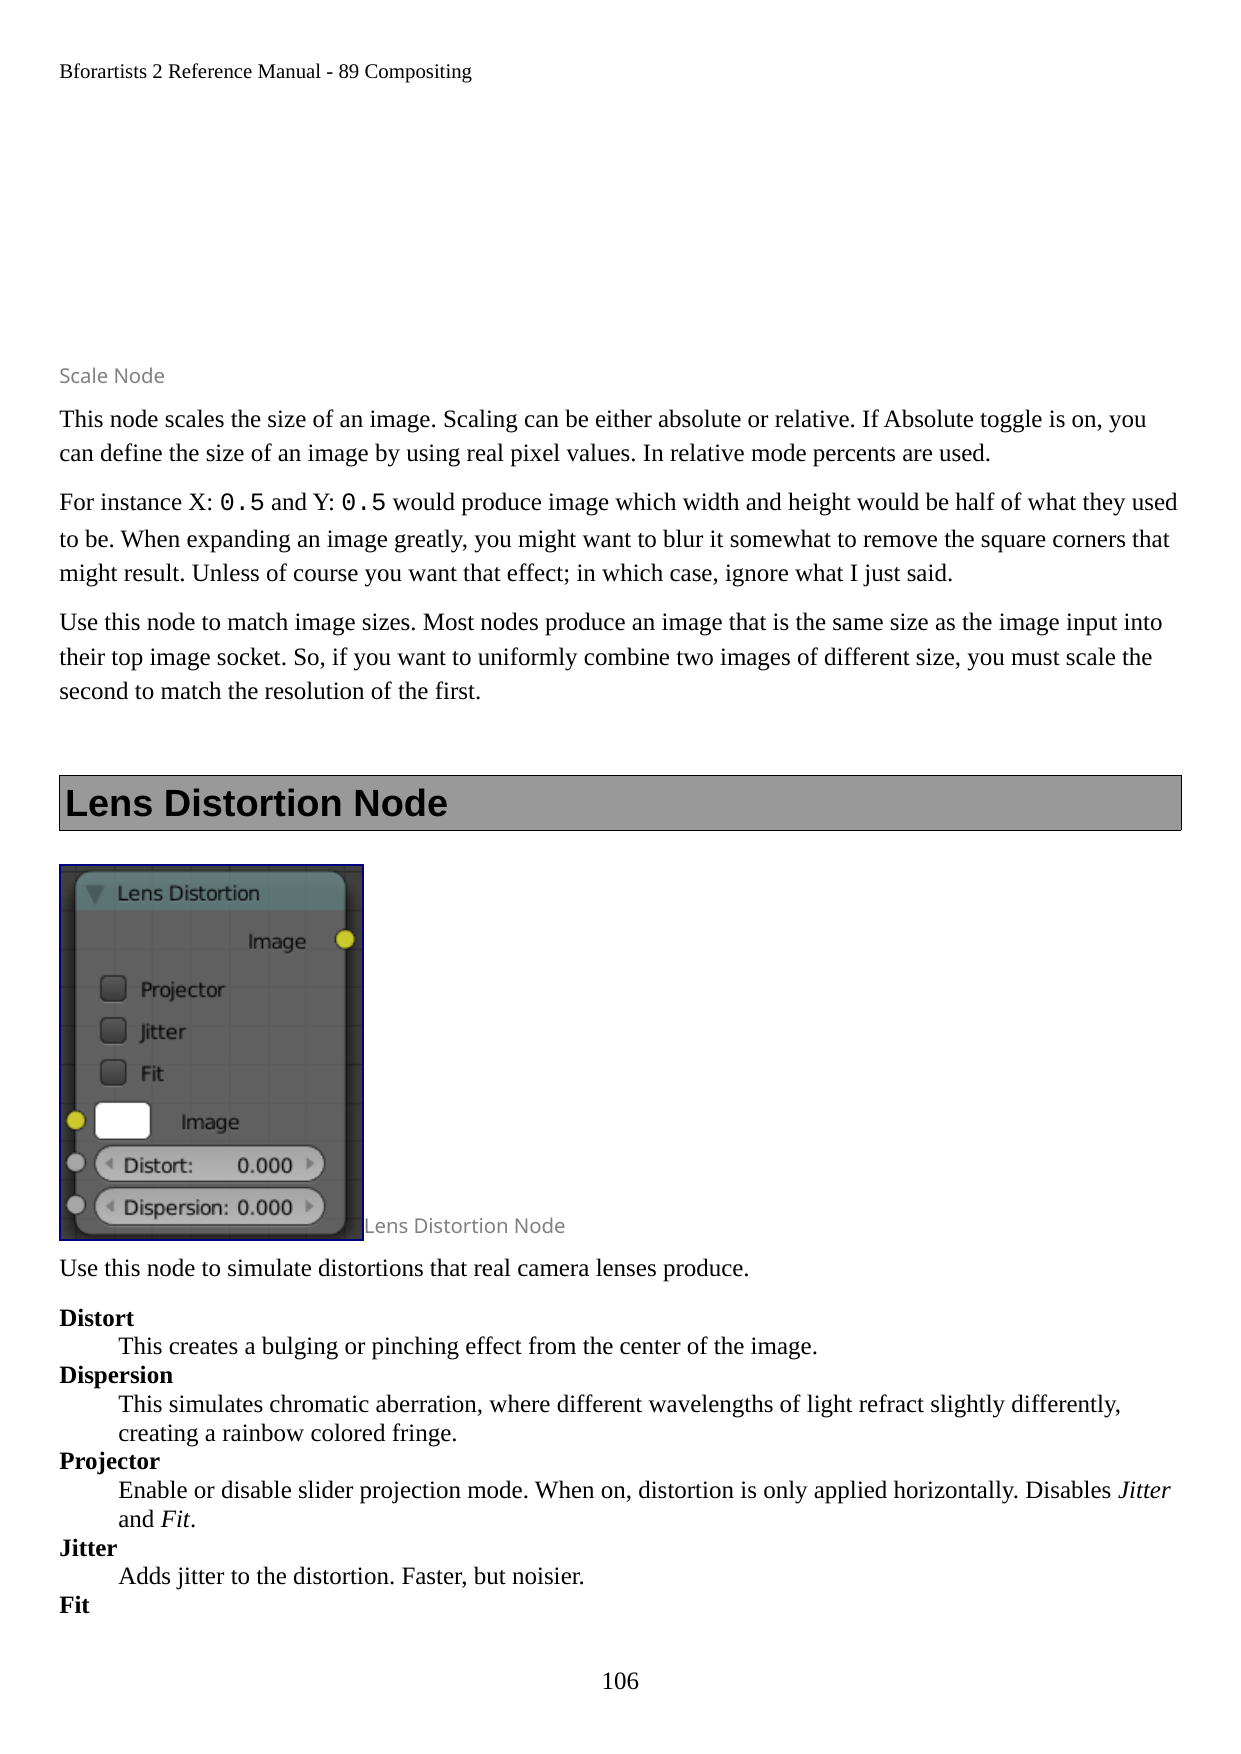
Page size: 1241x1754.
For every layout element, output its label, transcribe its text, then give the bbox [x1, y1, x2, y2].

list This simulates chromatic aberration, where different wavelengths of light refract slightly differently, creating a rainbow colored fringe. [118, 1389, 1181, 1446]
subtitle Distort [59, 1303, 1181, 1331]
list Adds jitter to the distortion. Faster, but noisier. [118, 1561, 1181, 1590]
text For instance X: 0.5 and Y: 0.5 would produce image which width and height would be half of what they used to be. When expanding an image greatly, you might want to blur it somewhat to remove the square corners that might result. Unless of course you want that effect; in which case, ignore what I just said. [59, 487, 1181, 587]
subtitle Dispersion [59, 1360, 1181, 1389]
text Use this node to match image sizes. Most nodes produce an image that is the same size as the image input into their top image socket. So, if you want to uniformly combine two images of different size, you must scale the second to match the resolution of the first. [59, 607, 1181, 705]
list Enable or disable slider projection mode. When on, distortion is only applied horizontally. Disables Jitter and Fit. [118, 1475, 1181, 1533]
list This creates a bulging or pinching effect from the center of the image. [118, 1331, 1181, 1360]
text Use this node to simulate distortions that real camera lenses produce. [59, 1253, 1181, 1282]
table_header Lens Distortion Node [60, 776, 1181, 830]
text Lens Distortion Node [364, 1208, 1181, 1239]
text Scale Node [59, 358, 1181, 389]
subtitle Projector [59, 1446, 1181, 1475]
subtitle Fit [59, 1590, 1181, 1619]
picture [61, 866, 362, 1239]
subtitle Jitter [59, 1533, 1181, 1561]
text This node scales the size of an image. Scaling can be either absolute or relative. If Absolute toggle is on, you can define the size of an image by using real pixel values. In relative mode percents are used. [59, 404, 1181, 467]
